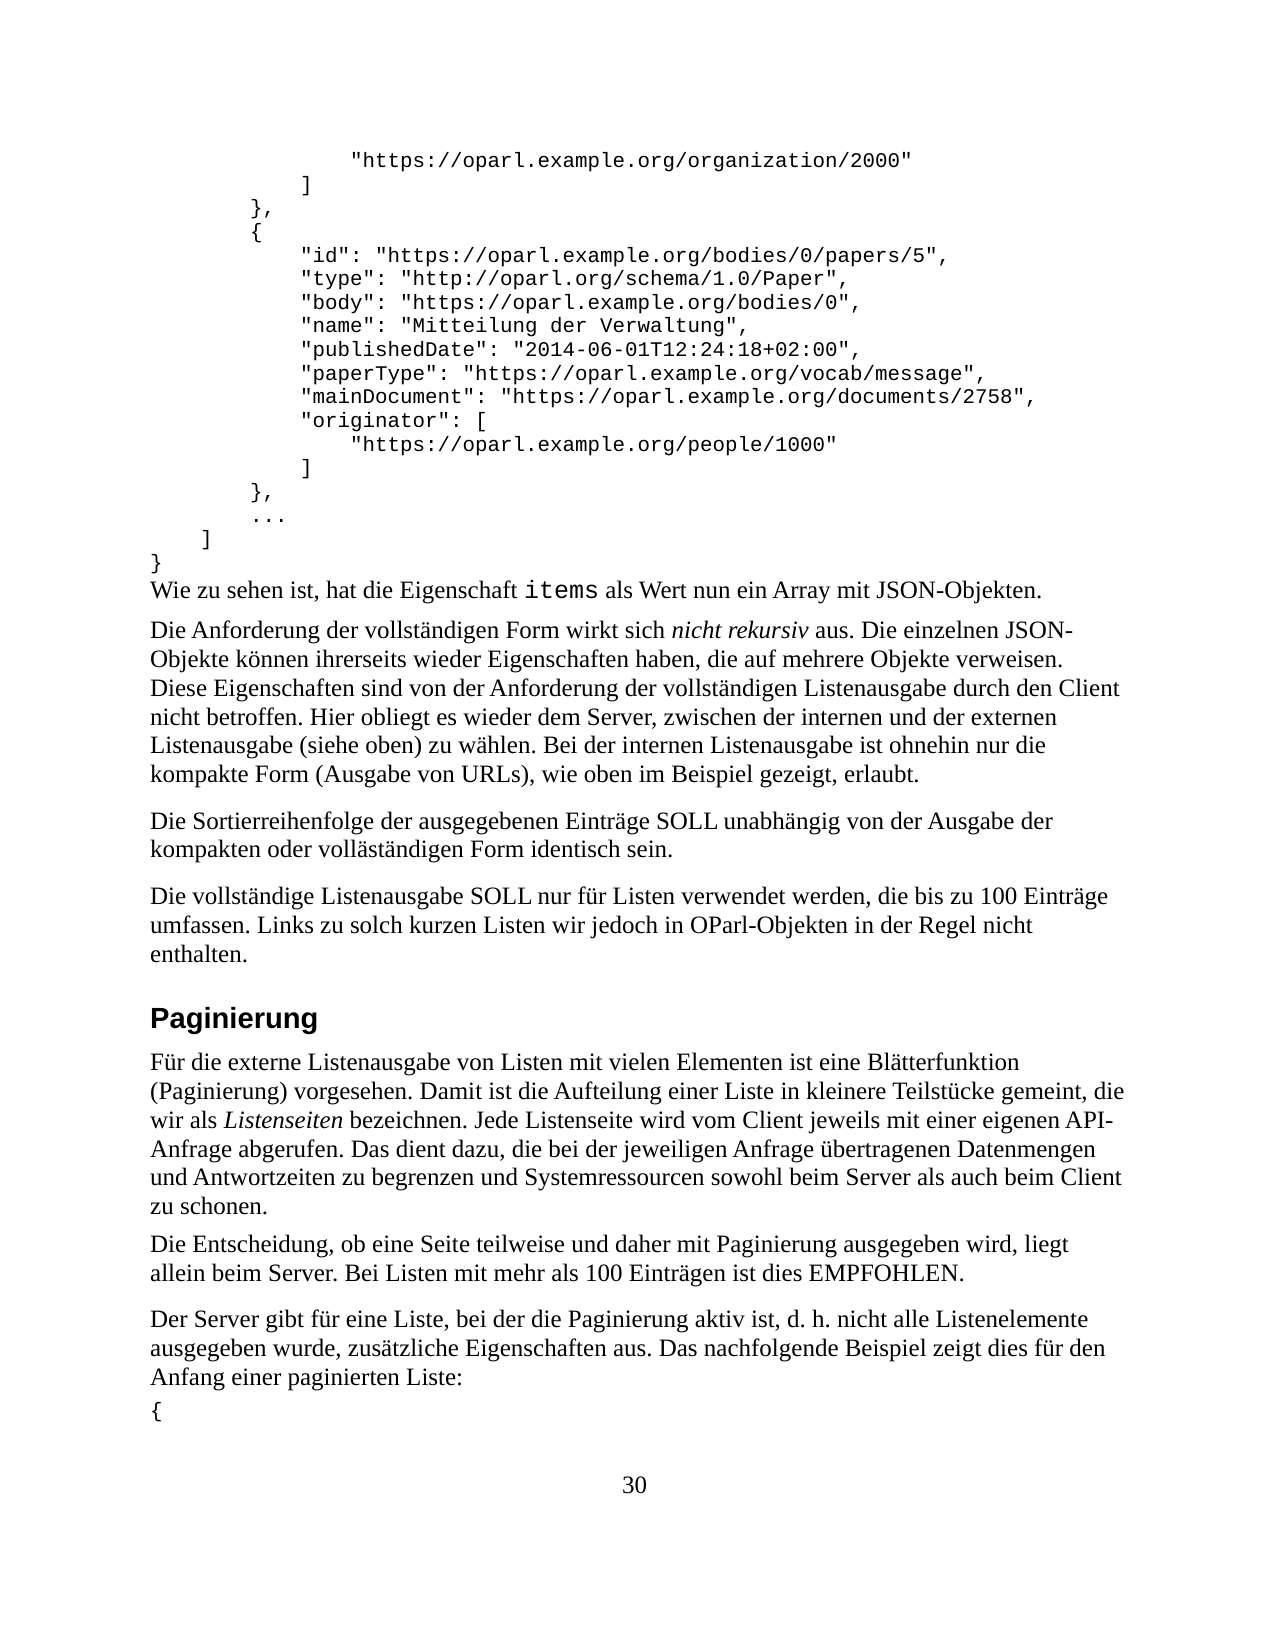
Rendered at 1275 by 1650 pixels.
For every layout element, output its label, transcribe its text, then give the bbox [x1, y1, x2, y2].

text Für die externe Listenausgabe von Listen mit vielen Elementen ist eine Blätterfunktion (Paginierung) vorgesehen. Damit ist die Aufteilung einer Liste in kleinere Teilstücke gemeint, die wir als Listenseiten bezeichnen. Jede Listenseite wird vom Client jeweils mit einer eigenen API-Anfrage abgerufen. Das dient dazu, die bei der jeweiligen Anfrage übertragenen Datenmengen und Antwortzeiten zu begrenzen und Systemressourcen sowohl beim Server als auch beim Client zu schonen. [150, 1047, 1125, 1220]
text ] [150, 528, 1125, 552]
text "originator": [ [150, 410, 1125, 434]
text Wie zu sehen ist, hat die Eigenschaft items als Wert nun ein Array mit JSON-Objekten. [150, 576, 1125, 606]
text "publishedDate": "2014-06-01T12:24:18+02:00", [150, 339, 1125, 363]
text { [150, 221, 1125, 244]
text { [150, 1399, 1125, 1423]
text Die Anforderung der vollständigen Form wirkt sich nicht rekursiv aus. Die einzelnen JSON-Objekte können ihrerseits wieder Eigenschaften haben, die auf mehrere Objekte verweisen. Diese Eigenschaften sind von der Anforderung der vollständigen Listenausgabe durch den Client nicht betroffen. Hier obliegt es wieder dem Server, zwischen der internen und der externen Listenausgabe (siehe oben) zu wählen. Bei der internen Listenausgabe ist ohnehin nur die kompakte Form (Ausgabe von URLs), wie oben im Beispiel gezeigt, erlaubt. [150, 615, 1125, 788]
text "paperType": "https://oparl.example.org/vocab/message", [150, 363, 1125, 386]
text Die Entscheidung, ob eine Seite teilweise und daher mit Paginierung ausgegeben wird, liegt allein beim Server. Bei Listen mit mehr als 100 Einträgen ist dies EMPFOHLEN. [150, 1229, 1125, 1286]
text "type": "http://oparl.org/schema/1.0/Paper", [150, 268, 1125, 292]
text ] [150, 457, 1125, 481]
text "https://oparl.example.org/people/1000" [150, 434, 1125, 457]
text } [150, 552, 1125, 576]
text "mainDocument": "https://oparl.example.org/documents/2758", [150, 386, 1125, 410]
text "body": "https://oparl.example.org/bodies/0", [150, 292, 1125, 316]
text ] [150, 174, 1125, 197]
text }, [150, 481, 1125, 505]
text Der Server gibt für eine Liste, bei der die Paginierung aktiv ist, d. h. nicht alle Listenelemente ausgegeben wurde, zusätzliche Eigenschaften aus. Das nachfolgende Beispiel zeigt dies für den Anfang einer paginierten Liste: [150, 1304, 1125, 1391]
text "id": "https://oparl.example.org/bodies/0/papers/5", [150, 244, 1125, 268]
text "https://oparl.example.org/organization/2000" [150, 150, 1125, 174]
text "name": "Mitteilung der Verwaltung", [150, 316, 1125, 339]
text Die vollständige Listenausgabe SOLL nur für Listen verwendet werden, die bis zu 100 Einträge umfassen. Links zu solch kurzen Listen wir jedoch in OParl-Objekten in der Regel nicht enthalten. [150, 881, 1125, 967]
subtitle Paginierung [150, 1001, 1125, 1035]
text }, [150, 197, 1125, 221]
text Die Sortierreihenfolge der ausgegebenen Einträge SOLL unabhängig von der Ausgabe der kompakten oder volläständigen Form identisch sein. [150, 806, 1125, 863]
text ... [150, 505, 1125, 528]
